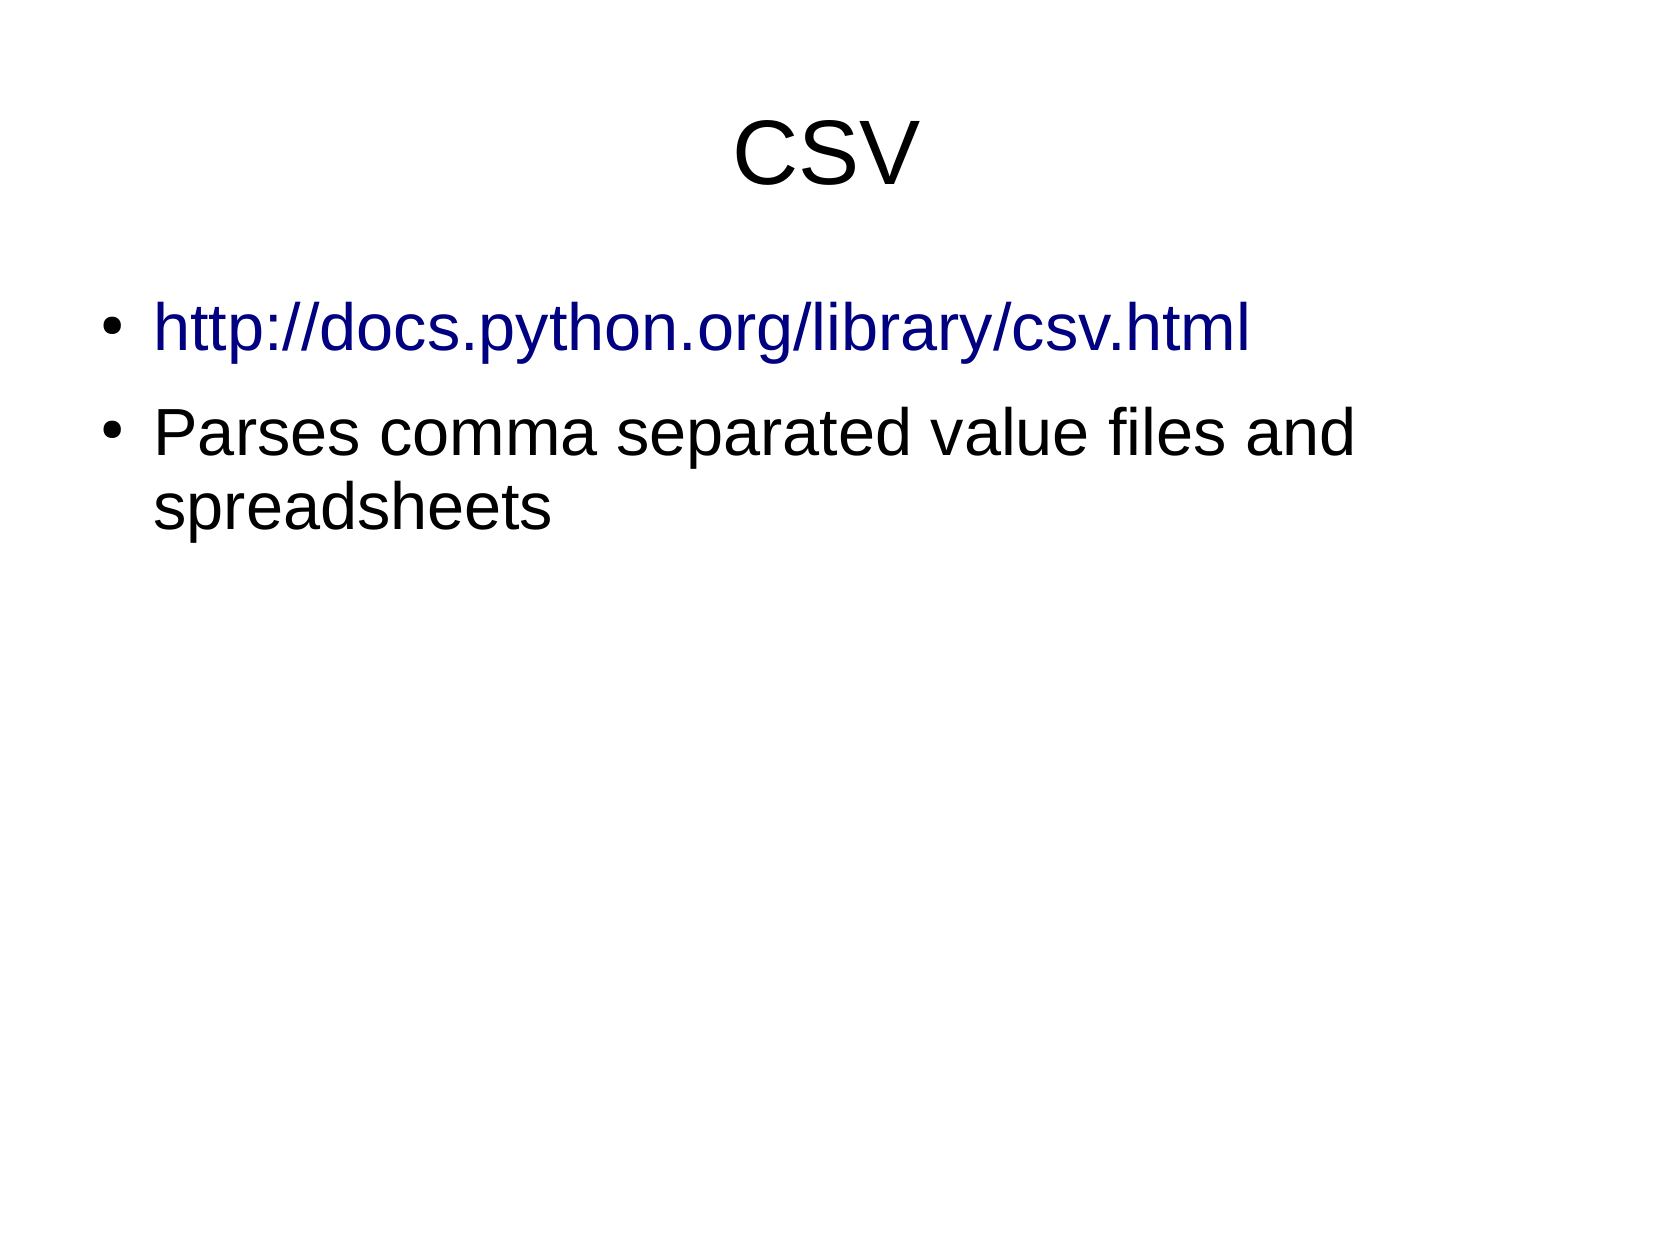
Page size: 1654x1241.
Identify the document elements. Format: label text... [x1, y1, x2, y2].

title CSV [82, 49, 1571, 257]
list http://docs.python.org/library/csv.html Parses comma separated value files and spreadsheets [82, 290, 1571, 1109]
